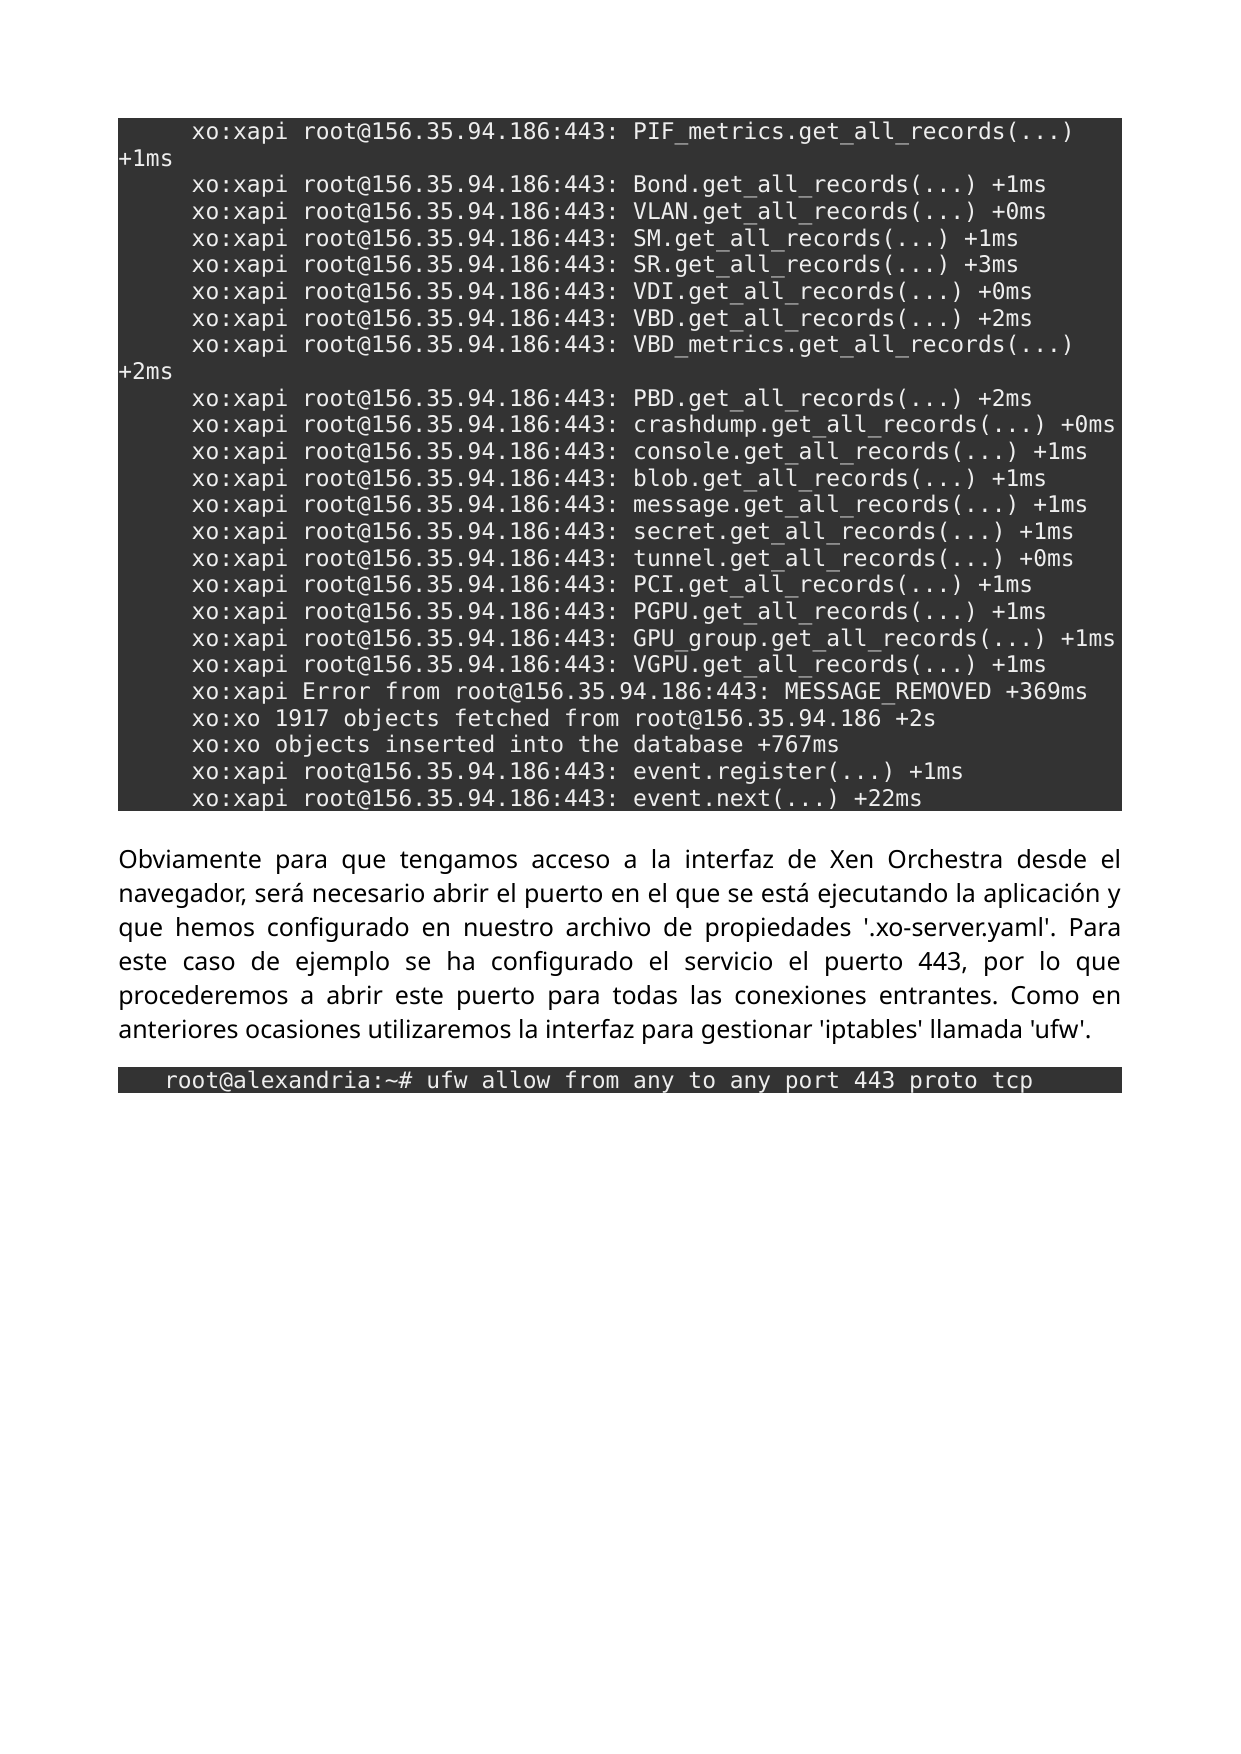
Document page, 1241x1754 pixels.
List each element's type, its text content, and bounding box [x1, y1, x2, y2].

text Obviamente para que tengamos acceso a la interfaz de Xen Orchestra desde el navegador, será necesario abrir el puerto en el que se está ejecutando la aplicación y que hemos configurado en nuestro archivo de propiedades '.xo-server.yaml'. Para este caso de ejemplo se ha configurado el servicio el puerto 443, por lo que procederemos a abrir este puerto para todas las conexiones entrantes. Como en anteriores ocasiones utilizaremos la interfaz para gestionar 'iptables' llamada 'ufw'. [118, 841, 1122, 1046]
text xo:xapi root@156.35.94.186:443: secret.get_all_records(...) +1ms [118, 518, 1122, 545]
text xo:xapi root@156.35.94.186:443: VGPU.get_all_records(...) +1ms [118, 651, 1122, 678]
text xo:xapi root@156.35.94.186:443: PGPU.get_all_records(...) +1ms [118, 598, 1122, 625]
text xo:xapi root@156.35.94.186:443: event.register(...) +1ms [118, 758, 1122, 785]
text xo:xapi root@156.35.94.186:443: VDI.get_all_records(...) +0ms [118, 278, 1122, 305]
text xo:xapi root@156.35.94.186:443: PBD.get_all_records(...) +2ms [118, 385, 1122, 411]
text xo:xapi root@156.35.94.186:443: SM.get_all_records(...) +1ms [118, 225, 1122, 251]
text xo:xapi root@156.35.94.186:443: PIF_metrics.get_all_records(...) +1ms [118, 118, 1122, 171]
text xo:xapi root@156.35.94.186:443: crashdump.get_all_records(...) +0ms [118, 411, 1122, 438]
text xo:xapi root@156.35.94.186:443: VBD_metrics.get_all_records(...) +2ms [118, 331, 1122, 385]
text xo:xapi root@156.35.94.186:443: GPU_group.get_all_records(...) +1ms [118, 625, 1122, 651]
text xo:xapi root@156.35.94.186:443: console.get_all_records(...) +1ms [118, 438, 1122, 465]
text xo:xapi root@156.35.94.186:443: VBD.get_all_records(...) +2ms [118, 305, 1122, 331]
text xo:xapi root@156.35.94.186:443: message.get_all_records(...) +1ms [118, 491, 1122, 518]
text xo:xapi root@156.35.94.186:443: tunnel.get_all_records(...) +0ms [118, 545, 1122, 571]
text root@alexandria:~# ufw allow from any to any port 443 proto tcp [118, 1067, 1122, 1093]
text xo:xapi root@156.35.94.186:443: VLAN.get_all_records(...) +0ms [118, 198, 1122, 225]
text xo:xapi Error from root@156.35.94.186:443: MESSAGE_REMOVED +369ms [118, 678, 1122, 705]
text xo:xapi root@156.35.94.186:443: event.next(...) +22ms [118, 785, 1122, 811]
text xo:xapi root@156.35.94.186:443: blob.get_all_records(...) +1ms [118, 465, 1122, 491]
text xo:xo objects inserted into the database +767ms [118, 731, 1122, 758]
text xo:xo 1917 objects fetched from root@156.35.94.186 +2s [118, 705, 1122, 731]
text xo:xapi root@156.35.94.186:443: SR.get_all_records(...) +3ms [118, 251, 1122, 278]
text xo:xapi root@156.35.94.186:443: Bond.get_all_records(...) +1ms [118, 171, 1122, 198]
text xo:xapi root@156.35.94.186:443: PCI.get_all_records(...) +1ms [118, 571, 1122, 598]
